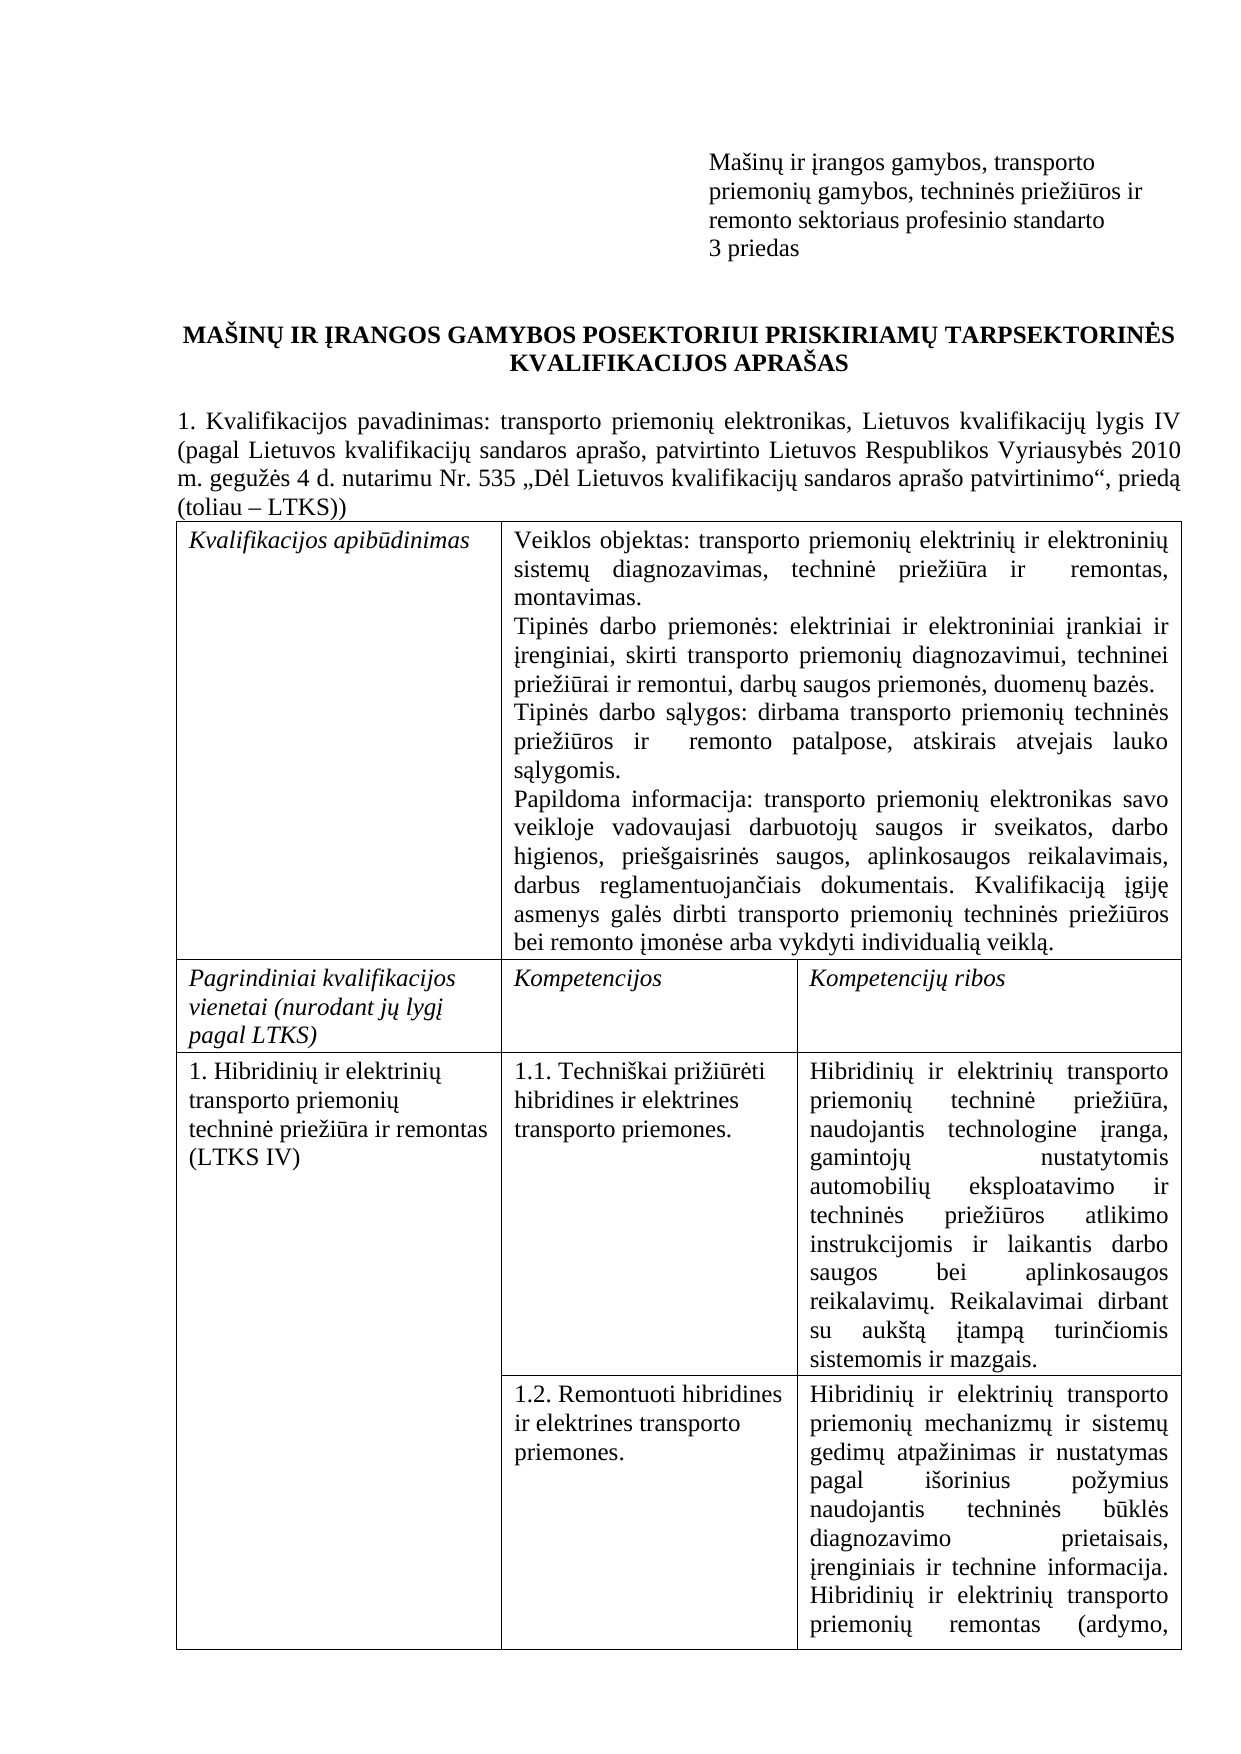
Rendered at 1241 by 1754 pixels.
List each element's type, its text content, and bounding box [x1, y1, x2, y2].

text 3 priedas [708, 233, 1181, 262]
table_cell Kompetencijų ribos [798, 960, 1181, 1052]
table_cell 1.1. Techniškai prižiūrėti hibridines ir elektrines transporto priemones. [502, 1053, 797, 1375]
table_cell 1. Hibridinių ir elektrinių transporto priemonių techninė priežiūra ir remontas (LTKS IV) [177, 1053, 501, 1649]
table_cell 1.2. Remontuoti hibridines ir elektrines transporto priemones. [502, 1376, 797, 1649]
table_cell Hibridinių ir elektrinių transporto priemonių mechanizmų ir sistemų gedimų atpažinimas ir nustatymas pagal išorinius požymius naudojantis techninės būklės diagnozavimo prietaisais, įrenginiais ir technine informacija. Hibridinių ir elektrinių transporto priemonių remontas (ardymo, [798, 1376, 1181, 1649]
text 1. Kvalifikacijos pavadinimas: transporto priemonių elektronikas, Lietuvos kvalifikacijų lygis IV (pagal Lietuvos kvalifikacijų sandaros aprašo, patvirtinto Lietuvos Respublikos Vyriausybės 2010 m. gegužės 4 d. nutarimu Nr. 535 „Dėl Lietuvos kvalifikacijų sandaros aprašo patvirtinimo“, priedą (toliau – LTKS)) [177, 406, 1181, 521]
table_cell Pagrindiniai kvalifikacijos vienetai (nurodant jų lygį pagal LTKS) [177, 960, 501, 1052]
table_cell Hibridinių ir elektrinių transporto priemonių techninė priežiūra, naudojantis technologine įranga, gamintojų nustatytomis automobilių eksploatavimo ir techninės priežiūros atlikimo instrukcijomis ir laikantis darbo saugos bei aplinkosaugos reikalavimų. Reikalavimai dirbant su aukštą įtampą turinčiomis sistemomis ir mazgais. [798, 1053, 1181, 1375]
text MAŠINŲ IR ĮRANGOS GAMYBOS POSEKTORIUI PRISKIRIAMŲ TARPSEKTORINĖS KVALIFIKACIJOS APRAŠAS [177, 320, 1181, 377]
text Mašinų ir įrangos gamybos, transporto priemonių gamybos, techninės priežiūros ir remonto sektoriaus profesinio standarto [708, 147, 1181, 233]
table_header Kvalifikacijos apibūdinimas [177, 522, 501, 959]
table_header Veiklos objektas: transporto priemonių elektrinių ir elektroninių sistemų diagnozavimas, techninė priežiūra ir remontas, montavimas. Tipinės darbo priemonės: elektriniai ir elektroniniai įrankiai ir įrenginiai, skirti transporto priemonių diagnozavimui, techninei priežiūrai ir remontui, darbų saugos priemonės, duomenų bazės. Tipinės darbo sąlygos: dirbama transporto priemonių techninės priežiūros ir remonto patalpose, atskirais atvejais lauko sąlygomis. Papildoma informacija: transporto priemonių elektronikas savo veikloje vadovaujasi darbuotojų saugos ir sveikatos, darbo higienos, priešgaisrinės saugos, aplinkosaugos reikalavimais, darbus reglamentuojančiais dokumentais. Kvalifikaciją įgiję asmenys galės dirbti transporto priemonių techninės priežiūros bei remonto įmonėse arba vykdyti individualią veiklą. [502, 522, 1181, 959]
table_cell Kompetencijos [502, 960, 797, 1052]
